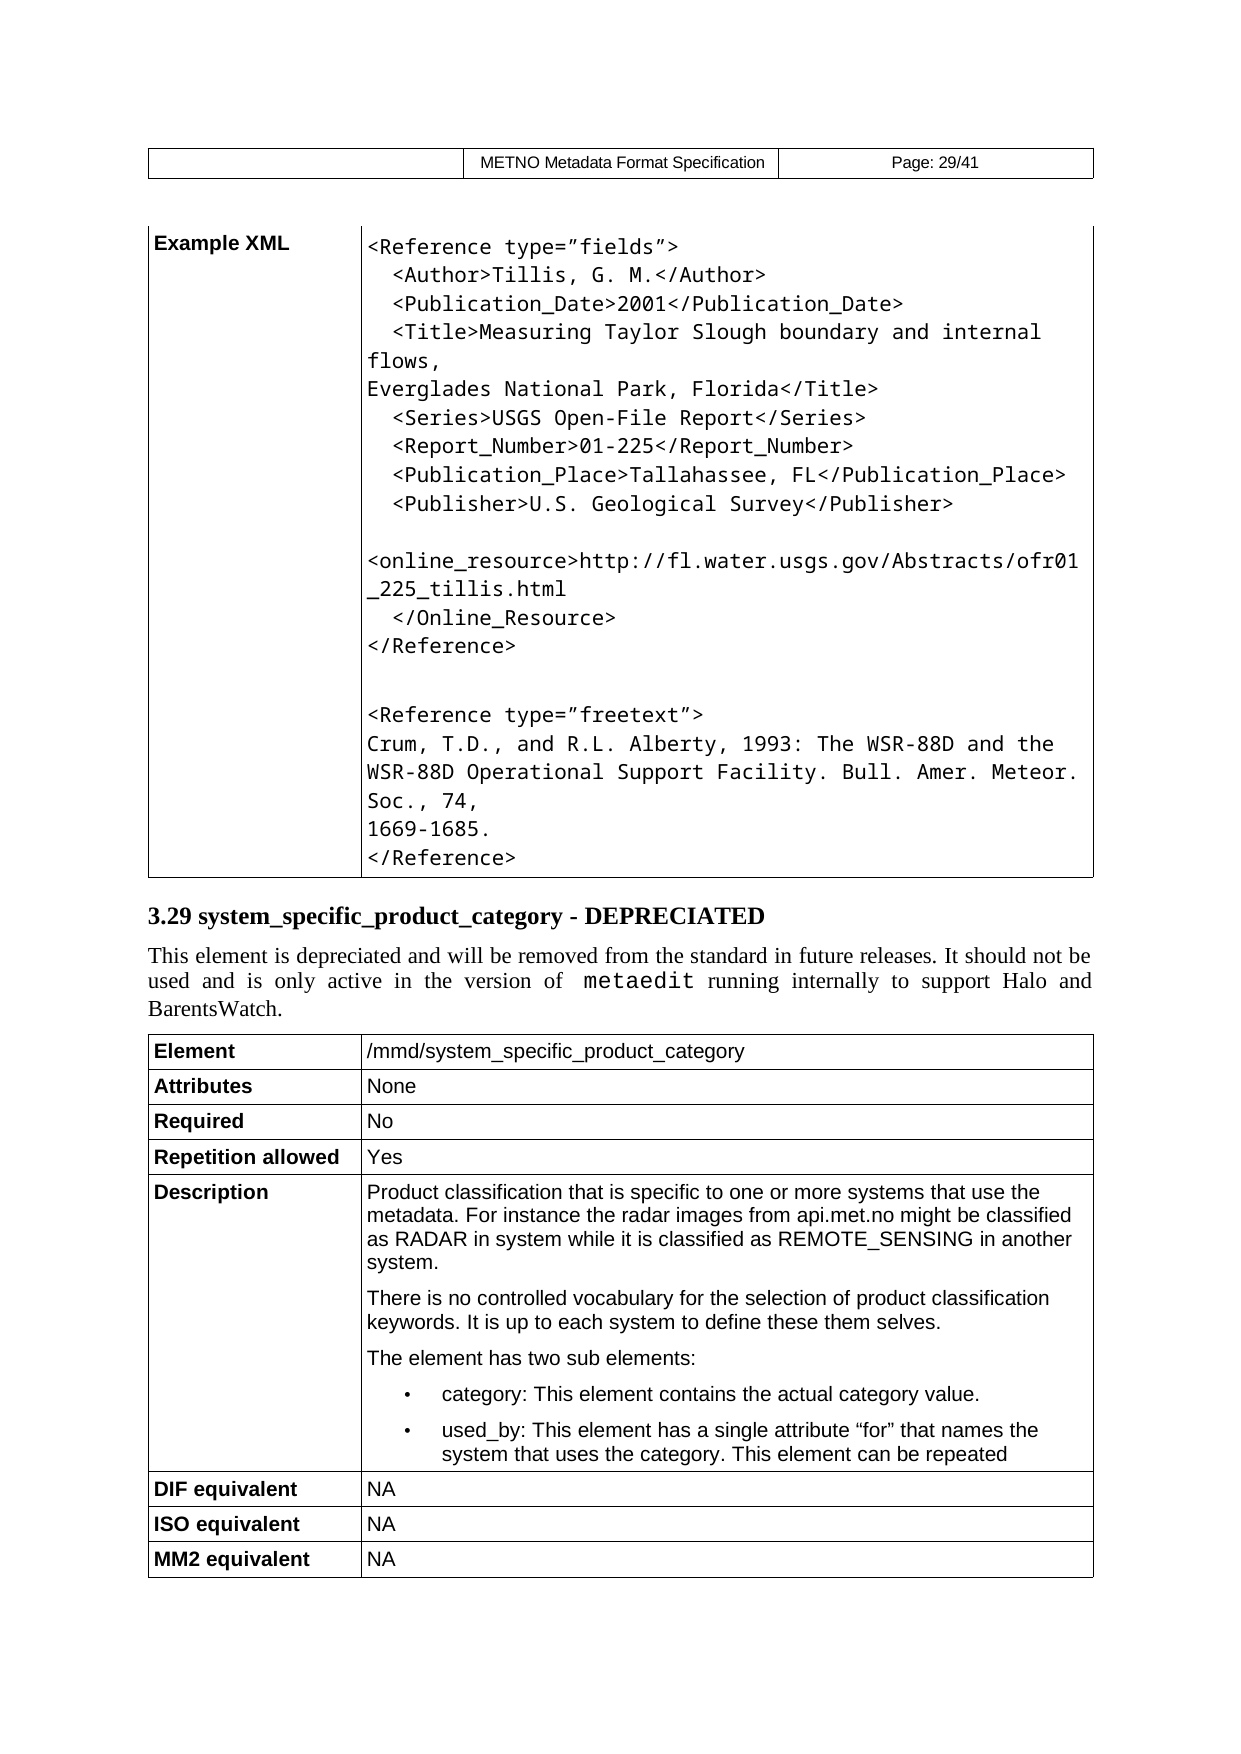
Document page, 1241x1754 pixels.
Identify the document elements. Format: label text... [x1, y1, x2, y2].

table_cell NA [362, 1507, 1093, 1541]
table_cell Required [149, 1105, 361, 1139]
table_cell Repetition allowed [149, 1140, 361, 1174]
table_cell NA [362, 1542, 1093, 1577]
table_cell NA [362, 1472, 1093, 1506]
subtitle system_specific_product_category - DEPRECIATED [148, 902, 1093, 930]
table_cell MM2 equivalent [149, 1542, 361, 1577]
table_cell <Reference type=”fields”> <Author>Tillis, G. M.</Author> <Publication_Date>2001</Publication_Date> <Title>Measuring Taylor Slough boundary and internal flows, Everglades National Park, Florida</Title> <Series>USGS Open-File Report</Series> <Report_Number>01-225</Report_Number> <Publication_Place>Tallahassee, FL</Publication_Place> <Publisher>U.S. Geological Survey</Publisher> <online_resource>http://fl.water.usgs.gov/Abstracts/ofr01_225_tillis.html </Online_Resource> </Reference> <Reference type=”freetext”> Crum, T.D., and R.L. Alberty, 1993: The WSR-88D and the WSR-88D Operational Support Facility. Bull. Amer. Meteor. Soc., 74, 1669-1685. </Reference> [362, 226, 1093, 877]
table_cell Example XML [149, 226, 361, 877]
table_cell None [362, 1070, 1093, 1104]
table_cell Attributes [149, 1070, 361, 1104]
table_cell No [362, 1105, 1093, 1139]
table_header Element [149, 1035, 361, 1069]
table_cell Description [149, 1175, 361, 1471]
table_header /mmd/system_specific_product_category [362, 1035, 1093, 1069]
table_cell Product classification that is specific to one or more systems that use the metadata. For instance the radar images from api.met.no might be classified as RADAR in system while it is classified as REMOTE_SENSING in another system. There is no controlled vocabulary for the selection of product classification keywords. It is up to each system to define these them selves. The element has two sub elements: category: This element contains the actual category value. used_by: This element has a single attribute “for” that names the system that uses the category. This element can be repeated [362, 1175, 1093, 1471]
text This element is depreciated and will be removed from the standard in future releases. It should not be used and is only active in the version of metaedit running internally to support Halo and BarentsWatch. [148, 943, 1093, 1021]
table_cell Yes [362, 1140, 1093, 1174]
table_cell ISO equivalent [149, 1507, 361, 1541]
table_cell DIF equivalent [149, 1472, 361, 1506]
